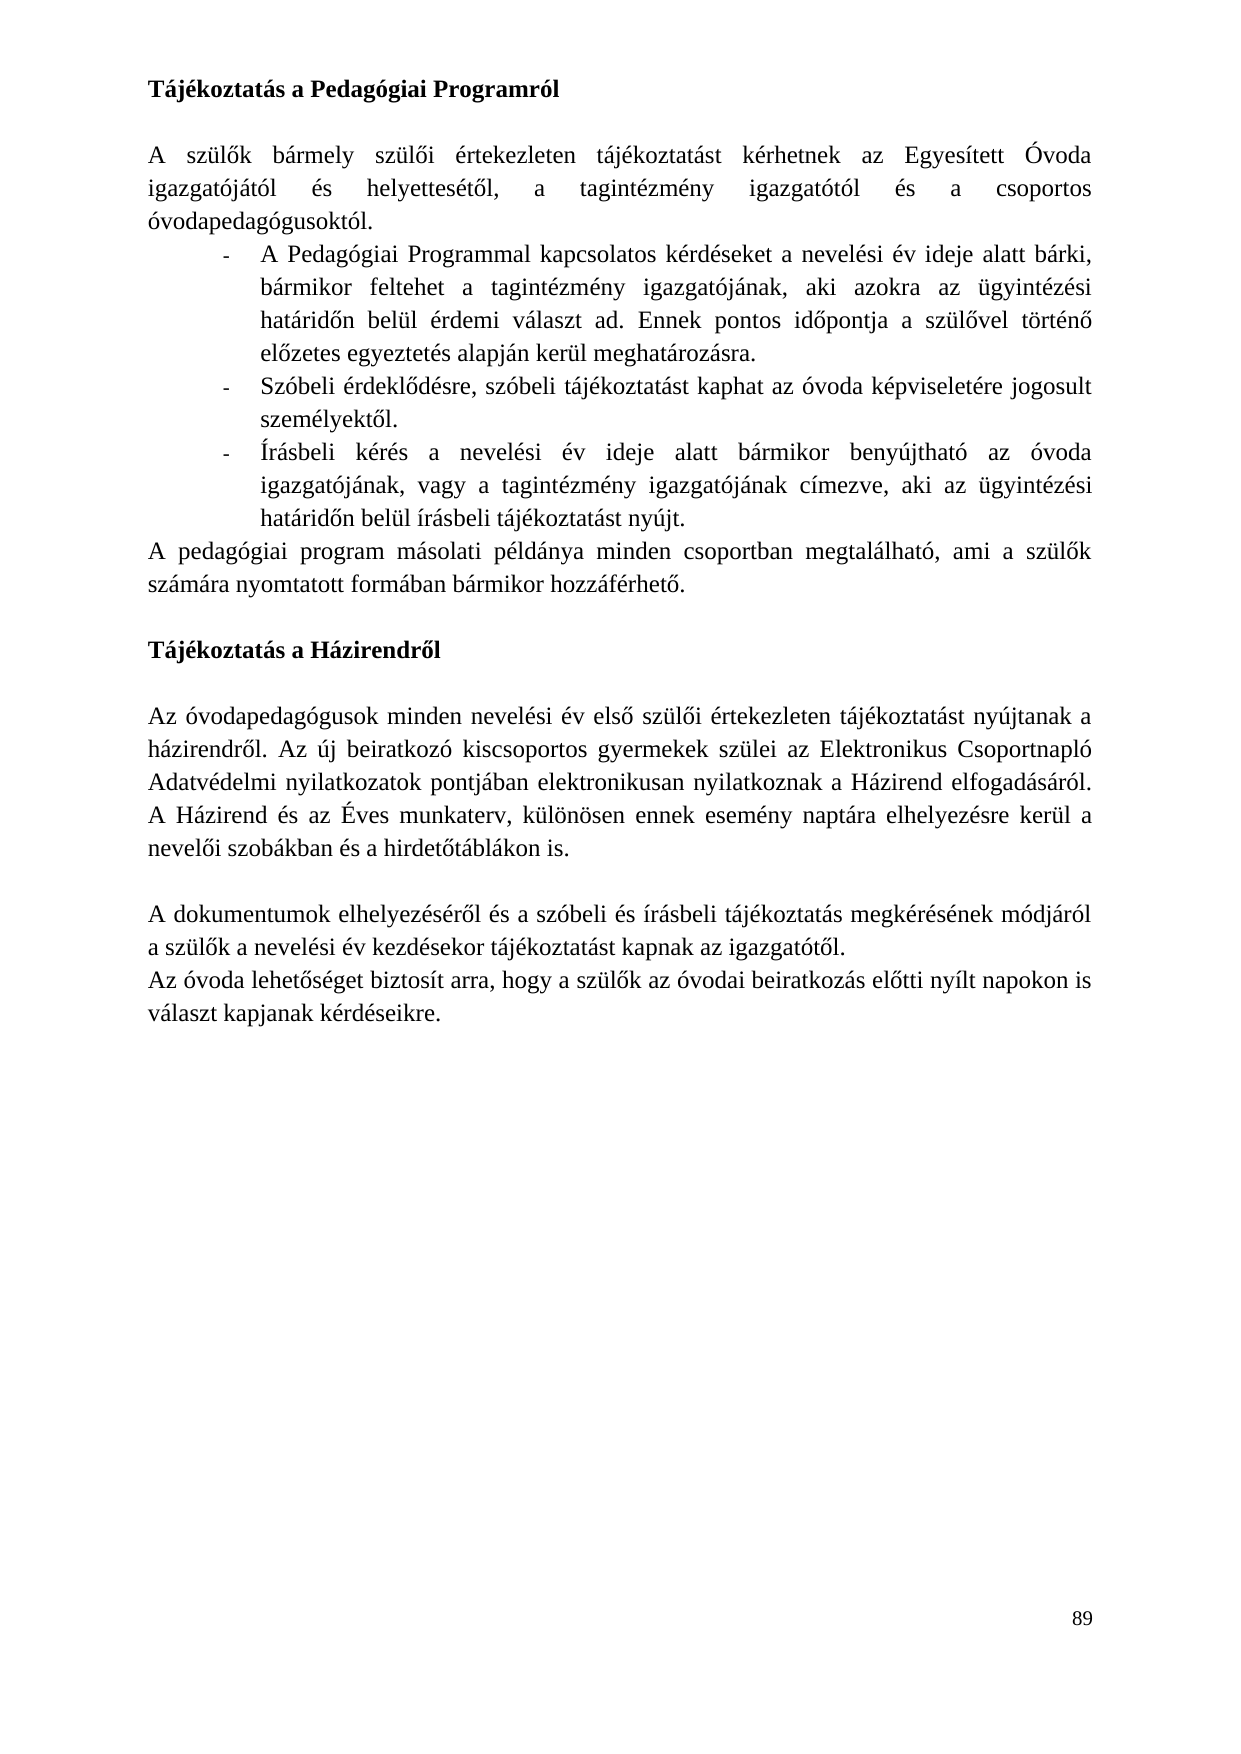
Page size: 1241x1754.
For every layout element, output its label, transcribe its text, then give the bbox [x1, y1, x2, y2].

text Az óvoda lehetőséget biztosít arra, hogy a szülők az óvodai beiratkozás előtti nyílt napokon is választ kapjanak kérdéseikre. [148, 965, 1093, 1027]
text A szülők bármely szülői értekezleten tájékoztatást kérhetnek az Egyesített Óvoda igazgatójától és helyettesétől, a tagintézmény igazgatótól és a csoportos óvodapedagógusoktól. [148, 140, 1093, 234]
text Tájékoztatás a Pedagógiai Programról [148, 74, 1093, 102]
text Az óvodapedagógusok minden nevelési év első szülői értekezleten tájékoztatást nyújtanak a házirendről. Az új beiratkozó kiscsoportos gyermekek szülei az Elektronikus Csoportnapló Adatvédelmi nyilatkozatok pontjában elektronikusan nyilatkoznak a Házirend elfogadásáról. A Házirend és az Éves munkaterv, különösen ennek esemény naptára elhelyezésre kerül a nevelői szobákban és a hirdetőtáblákon is. [148, 701, 1093, 862]
list Szóbeli érdeklődésre, szóbeli tájékoztatást kaphat az óvoda képviseletére jogosult személyektől. [223, 371, 1093, 433]
text Tájékoztatás a Házirendről [148, 635, 1093, 664]
text A pedagógiai program másolati példánya minden csoportban megtalálható, ami a szülők számára nyomtatott formában bármikor hozzáférhető. [148, 536, 1093, 598]
list A Pedagógiai Programmal kapcsolatos kérdéseket a nevelési év ideje alatt bárki, bármikor feltehet a tagintézmény igazgatójának, aki azokra az ügyintézési határidőn belül érdemi választ ad. Ennek pontos időpontja a szülővel történő előzetes egyeztetés alapján kerül meghatározásra. [223, 239, 1093, 367]
text A dokumentumok elhelyezéséről és a szóbeli és írásbeli tájékoztatás megkérésének módjáról a szülők a nevelési év kezdésekor tájékoztatást kapnak az igazgatótől. [148, 899, 1093, 961]
list Írásbeli kérés a nevelési év ideje alatt bármikor benyújtható az óvoda igazgatójának, vagy a tagintézmény igazgatójának címezve, aki az ügyintézési határidőn belül írásbeli tájékoztatást nyújt. [223, 437, 1093, 532]
